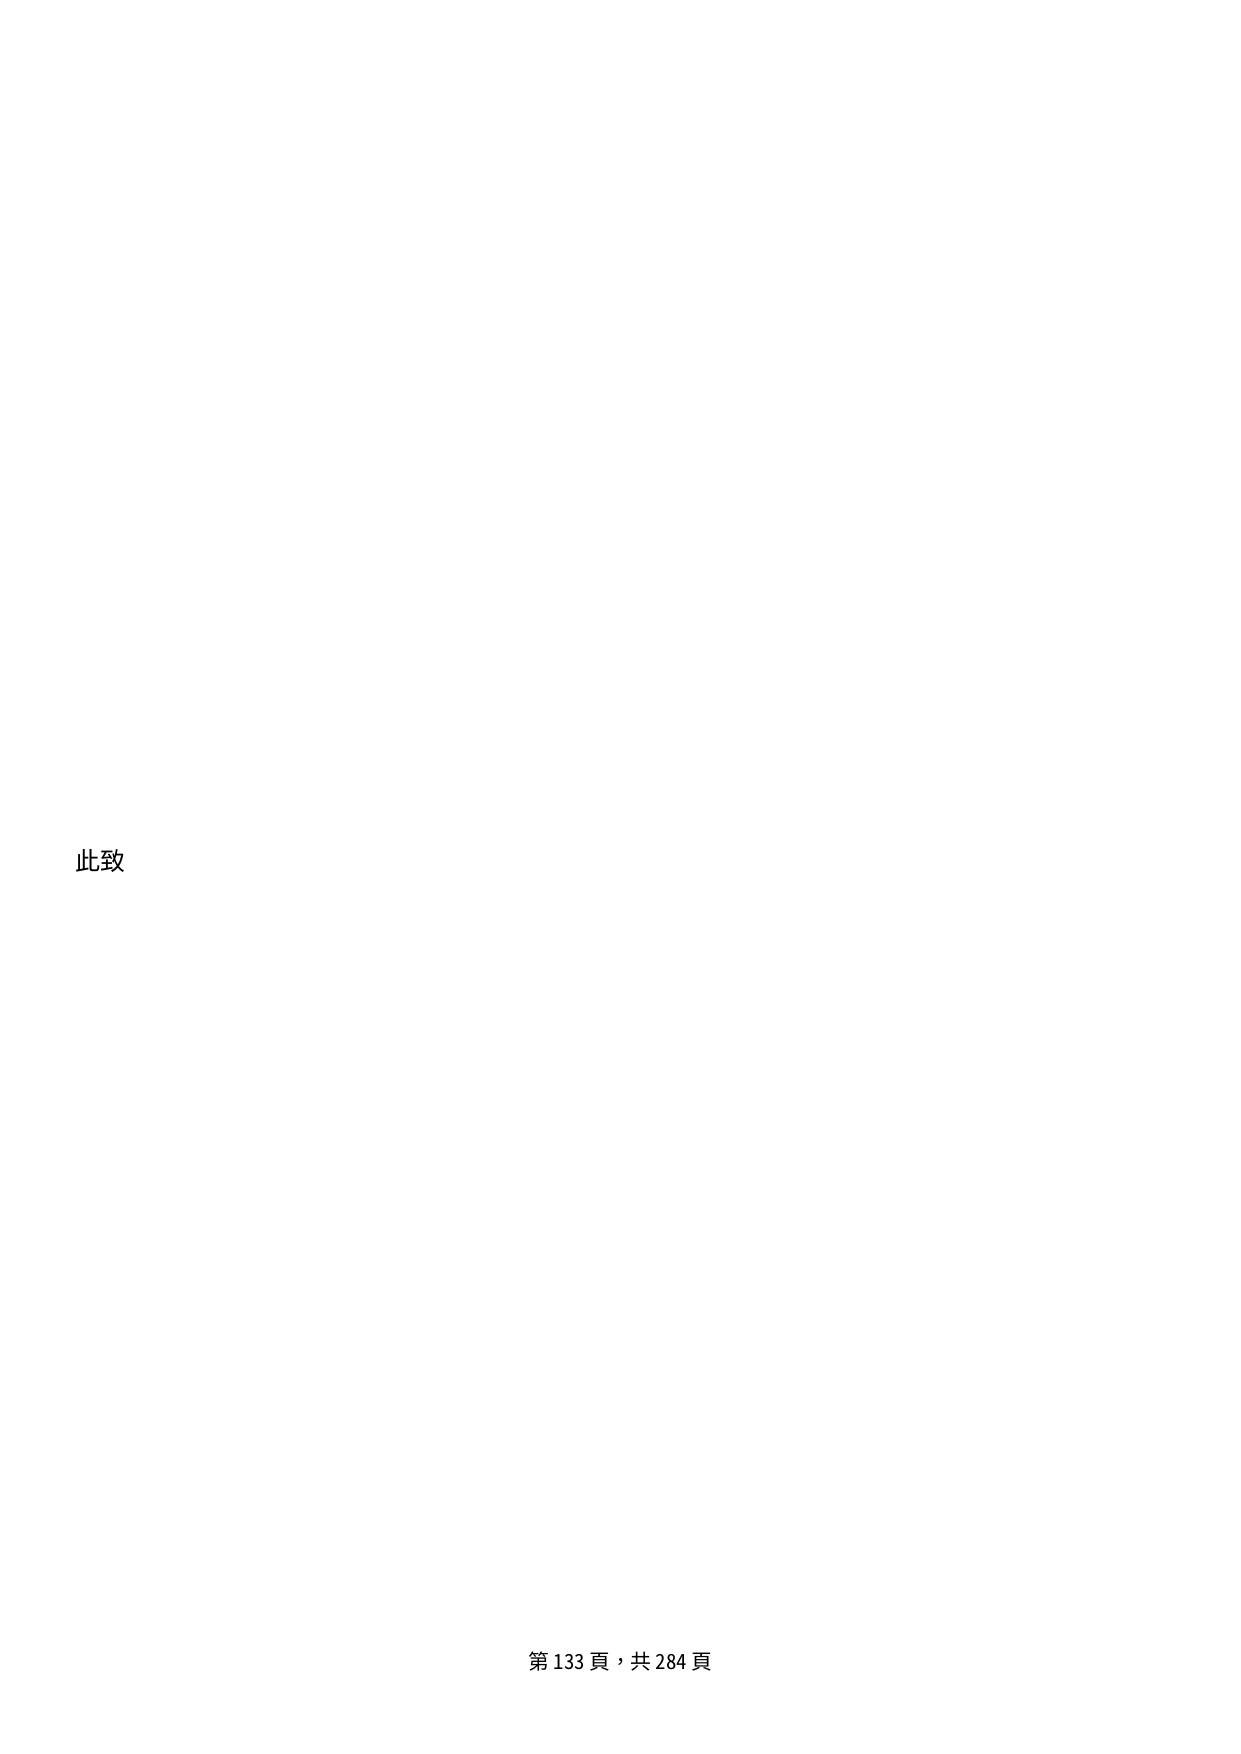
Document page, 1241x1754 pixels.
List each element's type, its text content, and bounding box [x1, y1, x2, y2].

text 此致 [75, 818, 1165, 880]
